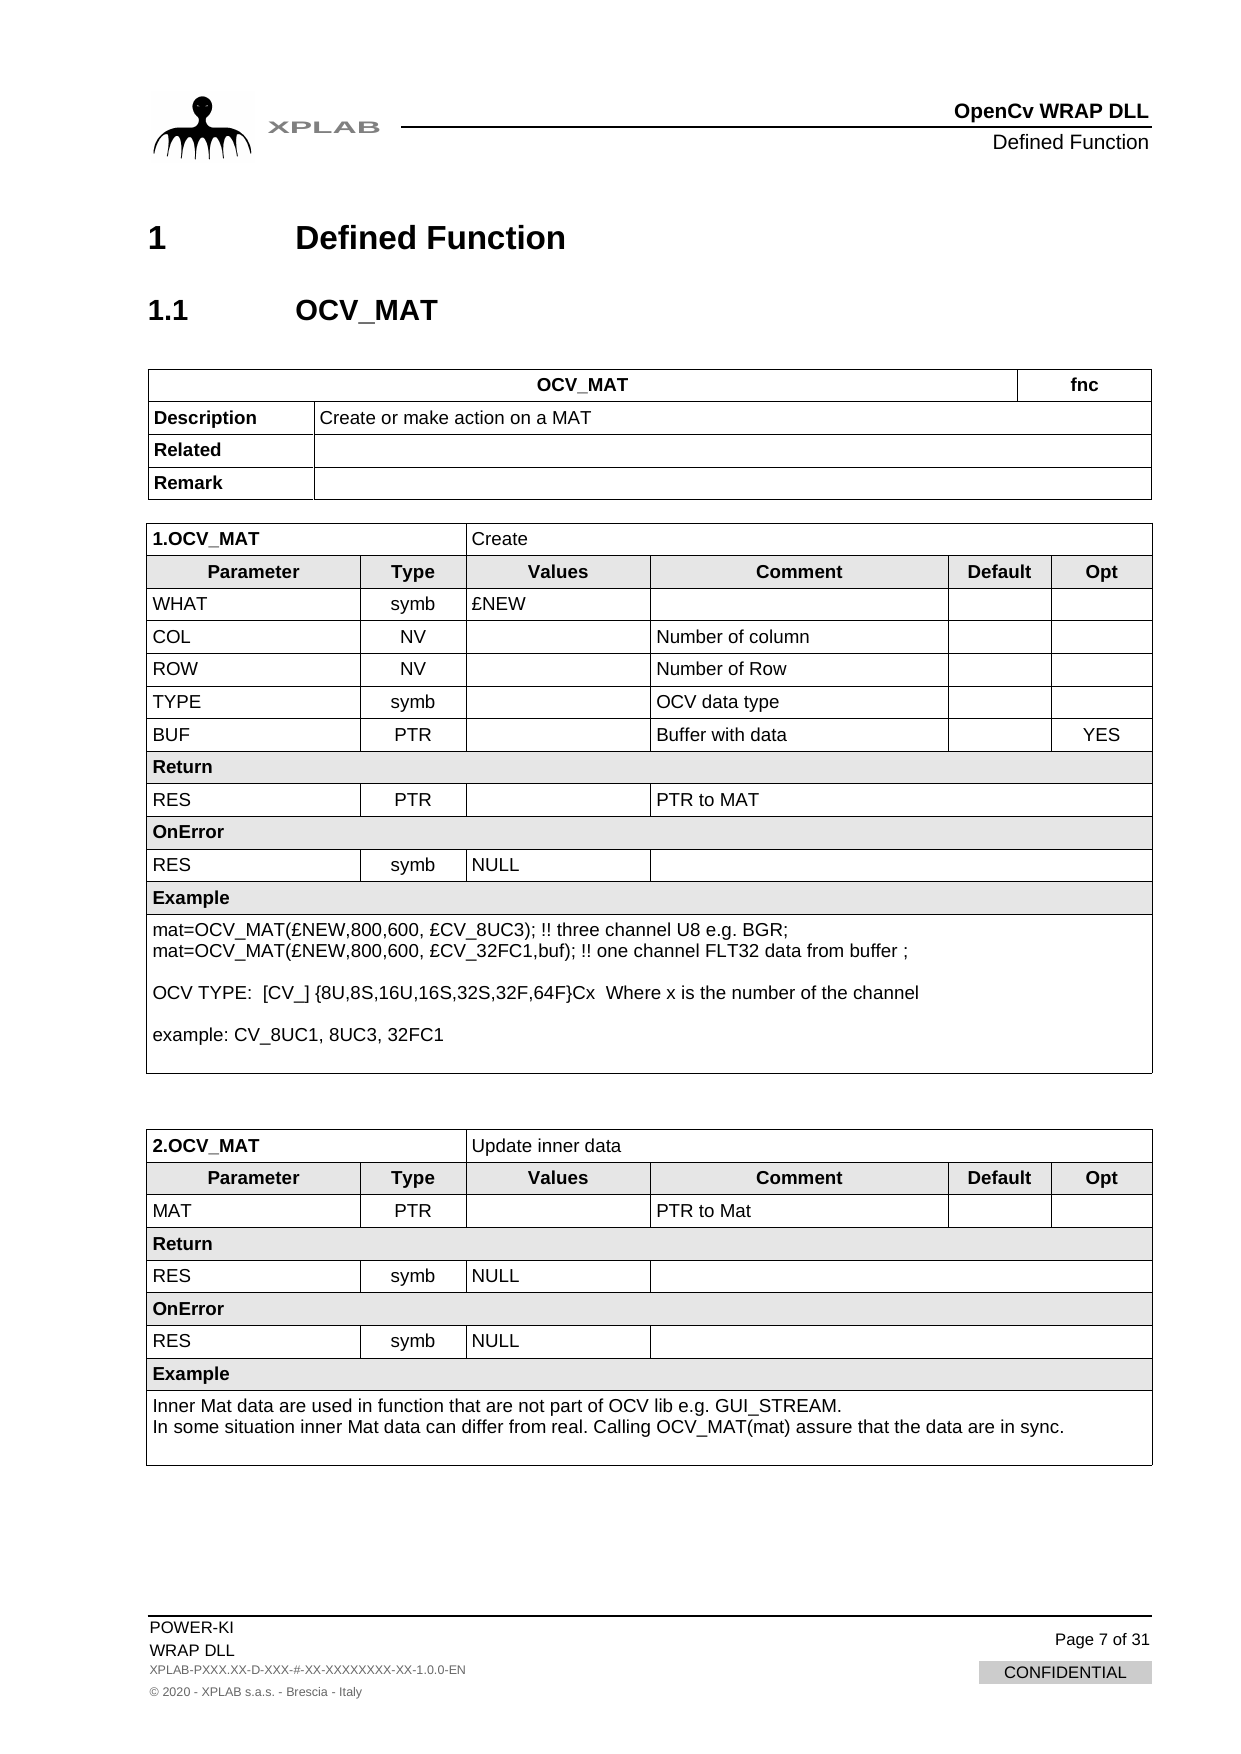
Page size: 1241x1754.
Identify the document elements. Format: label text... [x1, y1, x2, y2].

table_cell [467, 621, 650, 653]
table_cell NULL [467, 1261, 650, 1292]
table_cell [1052, 621, 1152, 653]
table_cell OCV data type [651, 687, 948, 718]
table_cell Description [149, 402, 313, 434]
table_header Create [467, 524, 1152, 555]
table_cell [467, 719, 650, 751]
table_cell [949, 719, 1051, 751]
table_cell TYPE [147, 687, 360, 718]
table_cell [315, 468, 1151, 499]
table_cell [1052, 1195, 1152, 1227]
table_header fnc [1018, 370, 1151, 401]
table_cell [949, 687, 1051, 718]
table_cell NV [361, 654, 466, 686]
table_cell NV [361, 621, 466, 653]
table_cell Inner Mat data are used in function that are not part of OCV lib e.g. GUI_STREAM. In some situation inner Mat data can differ from real. Calling OCV_MAT(mat) assure that the data are in sync. [147, 1391, 1152, 1465]
table_cell [651, 850, 1152, 881]
table_cell MAT [147, 1195, 360, 1227]
table_header Update inner data [467, 1130, 1152, 1162]
table_cell Buffer with data [651, 719, 948, 751]
table_cell Default [949, 556, 1051, 588]
table_cell Values [467, 556, 650, 588]
table_cell Default [949, 1163, 1051, 1194]
table_cell symb [361, 589, 466, 620]
table_cell [651, 1326, 1152, 1358]
table_cell RES [147, 1261, 360, 1292]
table_cell Example [147, 882, 1152, 914]
table_cell PTR to Mat [651, 1195, 948, 1227]
table_cell PTR [361, 1195, 466, 1227]
table_cell OnError [147, 1293, 1152, 1325]
table_cell YES [1052, 719, 1152, 751]
table_cell symb [361, 687, 466, 718]
table_cell [949, 654, 1051, 686]
table_cell symb [361, 1326, 466, 1358]
table_cell symb [361, 1261, 466, 1292]
table_cell RES [147, 850, 360, 881]
table_cell [949, 621, 1051, 653]
table_cell Example [147, 1359, 1152, 1390]
table_cell [315, 435, 1151, 467]
table_cell [651, 1261, 1152, 1292]
table_cell RES [147, 784, 360, 816]
subtitle Defined Function [148, 220, 1152, 257]
table_cell [467, 687, 650, 718]
table_cell NULL [467, 850, 650, 881]
table_cell Return [147, 752, 1152, 783]
table_cell RES [147, 1326, 360, 1358]
table_cell £NEW [467, 589, 650, 620]
table_cell Remark [149, 468, 313, 499]
table_cell Number of column [651, 621, 948, 653]
table_cell PTR [361, 719, 466, 751]
table_cell Comment [651, 556, 948, 588]
table_cell [1052, 589, 1152, 620]
table_cell Related [149, 435, 313, 467]
table_cell mat=OCV_MAT(£NEW,800,600, £CV_8UC3); !! three channel U8 e.g. BGR; mat=OCV_MAT(£NEW,800,600, £CV_32FC1,buf); !! one channel FLT32 data from buffer ; OCV TYPE: [CV_] {8U,8S,16U,16S,32S,32F,64F}Cx Where x is the number of the channel example: CV_8UC1, 8UC3, 32FC1 [147, 915, 1152, 1073]
table_cell [467, 784, 650, 816]
table_cell [651, 589, 948, 620]
table_cell Opt [1052, 556, 1152, 588]
table_header 2.OCV_MAT [147, 1130, 466, 1162]
table_cell ROW [147, 654, 360, 686]
table_cell BUF [147, 719, 360, 751]
table_cell symb [361, 850, 466, 881]
table_cell [949, 589, 1051, 620]
table_cell [1052, 654, 1152, 686]
table_header 1.OCV_MAT [147, 524, 466, 555]
table_cell PTR to MAT [651, 784, 1152, 816]
table_cell Number of Row [651, 654, 948, 686]
table_cell Parameter [147, 1163, 360, 1194]
table_cell [1052, 687, 1152, 718]
table_cell COL [147, 621, 360, 653]
table_cell WHAT [147, 589, 360, 620]
table_cell Comment [651, 1163, 948, 1194]
subtitle OCV_MAT [148, 294, 1152, 327]
table_cell [467, 1195, 650, 1227]
table_cell Parameter [147, 556, 360, 588]
picture [150, 91, 255, 163]
table_cell Opt [1052, 1163, 1152, 1194]
table_cell Type [361, 556, 466, 588]
table_cell [467, 654, 650, 686]
table_header OCV_MAT [149, 370, 1017, 401]
table_cell PTR [361, 784, 466, 816]
table_cell OnError [147, 817, 1152, 849]
table_cell [949, 1195, 1051, 1227]
table_cell NULL [467, 1326, 650, 1358]
table_cell Return [147, 1228, 1152, 1260]
table_cell Type [361, 1163, 466, 1194]
table_cell Create or make action on a MAT [315, 402, 1151, 434]
table_cell Values [467, 1163, 650, 1194]
